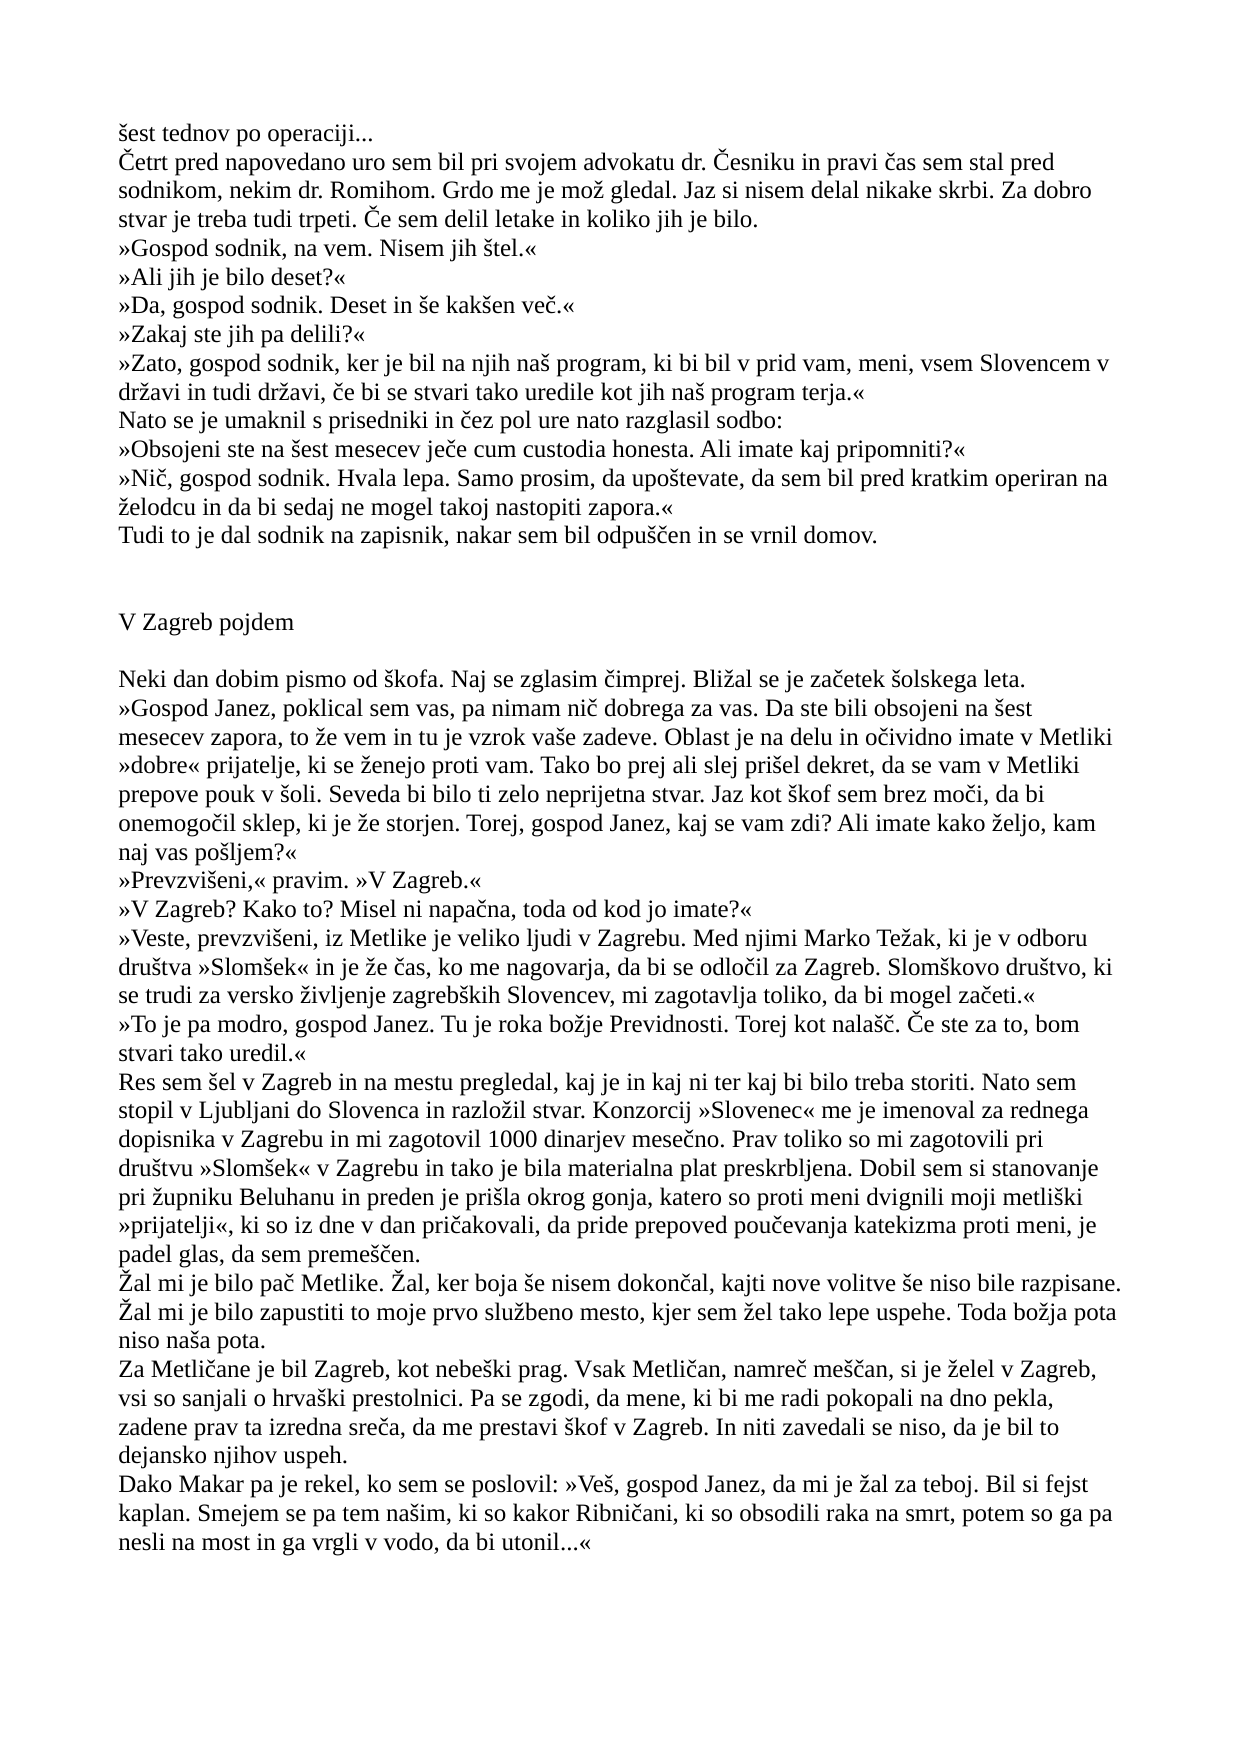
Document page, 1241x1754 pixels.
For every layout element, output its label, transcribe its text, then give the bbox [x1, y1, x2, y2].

text »Zato, gospod sodnik, ker je bil na njih naš program, ki bi bil v prid vam, meni, vsem Slovencem v državi in tudi državi, če bi se stvari tako uredile kot jih naš program terja.« [118, 348, 1122, 406]
text »Ali jih je bilo deset?« [118, 262, 1122, 291]
text »Da, gospod sodnik. Deset in še kakšen več.« [118, 291, 1122, 319]
text Za Metličane je bil Zagreb, kot nebeški prag. Vsak Metličan, namreč meščan, si je želel v Zagreb, vsi so sanjali o hrvaški prestolnici. Pa se zgodi, da mene, ki bi me radi pokopali na dno pekla, zadene prav ta izredna sreča, da me prestavi škof v Zagreb. In niti zavedali se niso, da je bil to dejansko njihov uspeh. [118, 1354, 1122, 1469]
text »Prevzvišeni,« pravim. »V Zagreb.« [118, 866, 1122, 894]
text »Obsojeni ste na šest mesecev ječe cum custodia honesta. Ali imate kaj pripomniti?« [118, 434, 1122, 463]
text Nato se je umaknil s prisedniki in čez pol ure nato razglasil sodbo: [118, 406, 1122, 434]
text »V Zagreb? Kako to? Misel ni napačna, toda od kod jo imate?« [118, 894, 1122, 923]
text »Gospod sodnik, na vem. Nisem jih štel.« [118, 233, 1122, 262]
text »To je pa modro, gospod Janez. Tu je roka božje Previdnosti. Torej kot nalašč. Če ste za to, bom stvari tako uredil.« [118, 1009, 1122, 1067]
text Žal mi je bilo pač Metlike. Žal, ker boja še nisem dokončal, kajti nove volitve še niso bile razpisane. Žal mi je bilo zapustiti to moje prvo službeno mesto, kjer sem žel tako lepe uspehe. Toda božja pota niso naša pota. [118, 1268, 1122, 1354]
text šest tednov po operaciji... [118, 118, 1122, 147]
text V Zagreb pojdem [118, 607, 1122, 636]
text Neki dan dobim pismo od škofa. Naj se zglasim čimprej. Bližal se je začetek šolskega leta. [118, 664, 1122, 693]
text Dako Makar pa je rekel, ko sem se poslovil: »Veš, gospod Janez, da mi je žal za teboj. Bil si fejst kaplan. Smejem se pa tem našim, ki so kakor Ribničani, ki so obsodili raka na smrt, potem so ga pa nesli na most in ga vrgli v vodo, da bi utonil...« [118, 1469, 1122, 1556]
text »Gospod Janez, poklical sem vas, pa nimam nič dobrega za vas. Da ste bili obsojeni na šest mesecev zapora, to že vem in tu je vzrok vaše zadeve. Oblast je na delu in očividno imate v Metliki »dobre« prijatelje, ki se ženejo proti vam. Tako bo prej ali slej prišel dekret, da se vam v Metliki prepove pouk v šoli. Seveda bi bilo ti zelo neprijetna stvar. Jaz kot škof sem brez moči, da bi onemogočil sklep, ki je že storjen. Torej, gospod Janez, kaj se vam zdi? Ali imate kako željo, kam naj vas pošljem?« [118, 693, 1122, 866]
text »Veste, prevzvišeni, iz Metlike je veliko ljudi v Zagrebu. Med njimi Marko Težak, ki je v odboru društva »Slomšek« in je že čas, ko me nagovarja, da bi se odločil za Zagreb. Slomškovo društvo, ki se trudi za versko življenje zagrebških Slovencev, mi zagotavlja toliko, da bi mogel začeti.« [118, 923, 1122, 1009]
text Tudi to je dal sodnik na zapisnik, nakar sem bil odpuščen in se vrnil domov. [118, 521, 1122, 549]
text Četrt pred napovedano uro sem bil pri svojem advokatu dr. Česniku in pravi čas sem stal pred sodnikom, nekim dr. Romihom. Grdo me je mož gledal. Jaz si nisem delal nikake skrbi. Za dobro stvar je treba tudi trpeti. Če sem delil letake in koliko jih je bilo. [118, 147, 1122, 233]
text »Zakaj ste jih pa delili?« [118, 319, 1122, 348]
text Res sem šel v Zagreb in na mestu pregledal, kaj je in kaj ni ter kaj bi bilo treba storiti. Nato sem stopil v Ljubljani do Slovenca in razložil stvar. Konzorcij »Slovenec« me je imenoval za rednega dopisnika v Zagrebu in mi zagotovil 1000 dinarjev mesečno. Prav toliko so mi zagotovili pri društvu »Slomšek« v Zagrebu in tako je bila materialna plat preskrbljena. Dobil sem si stanovanje pri župniku Beluhanu in preden je prišla okrog gonja, katero so proti meni dvignili moji metliški »prijatelji«, ki so iz dne v dan pričakovali, da pride prepoved poučevanja katekizma proti meni, je padel glas, da sem premeščen. [118, 1067, 1122, 1268]
text »Nič, gospod sodnik. Hvala lepa. Samo prosim, da upoštevate, da sem bil pred kratkim operiran na želodcu in da bi sedaj ne mogel takoj nastopiti zapora.« [118, 463, 1122, 521]
